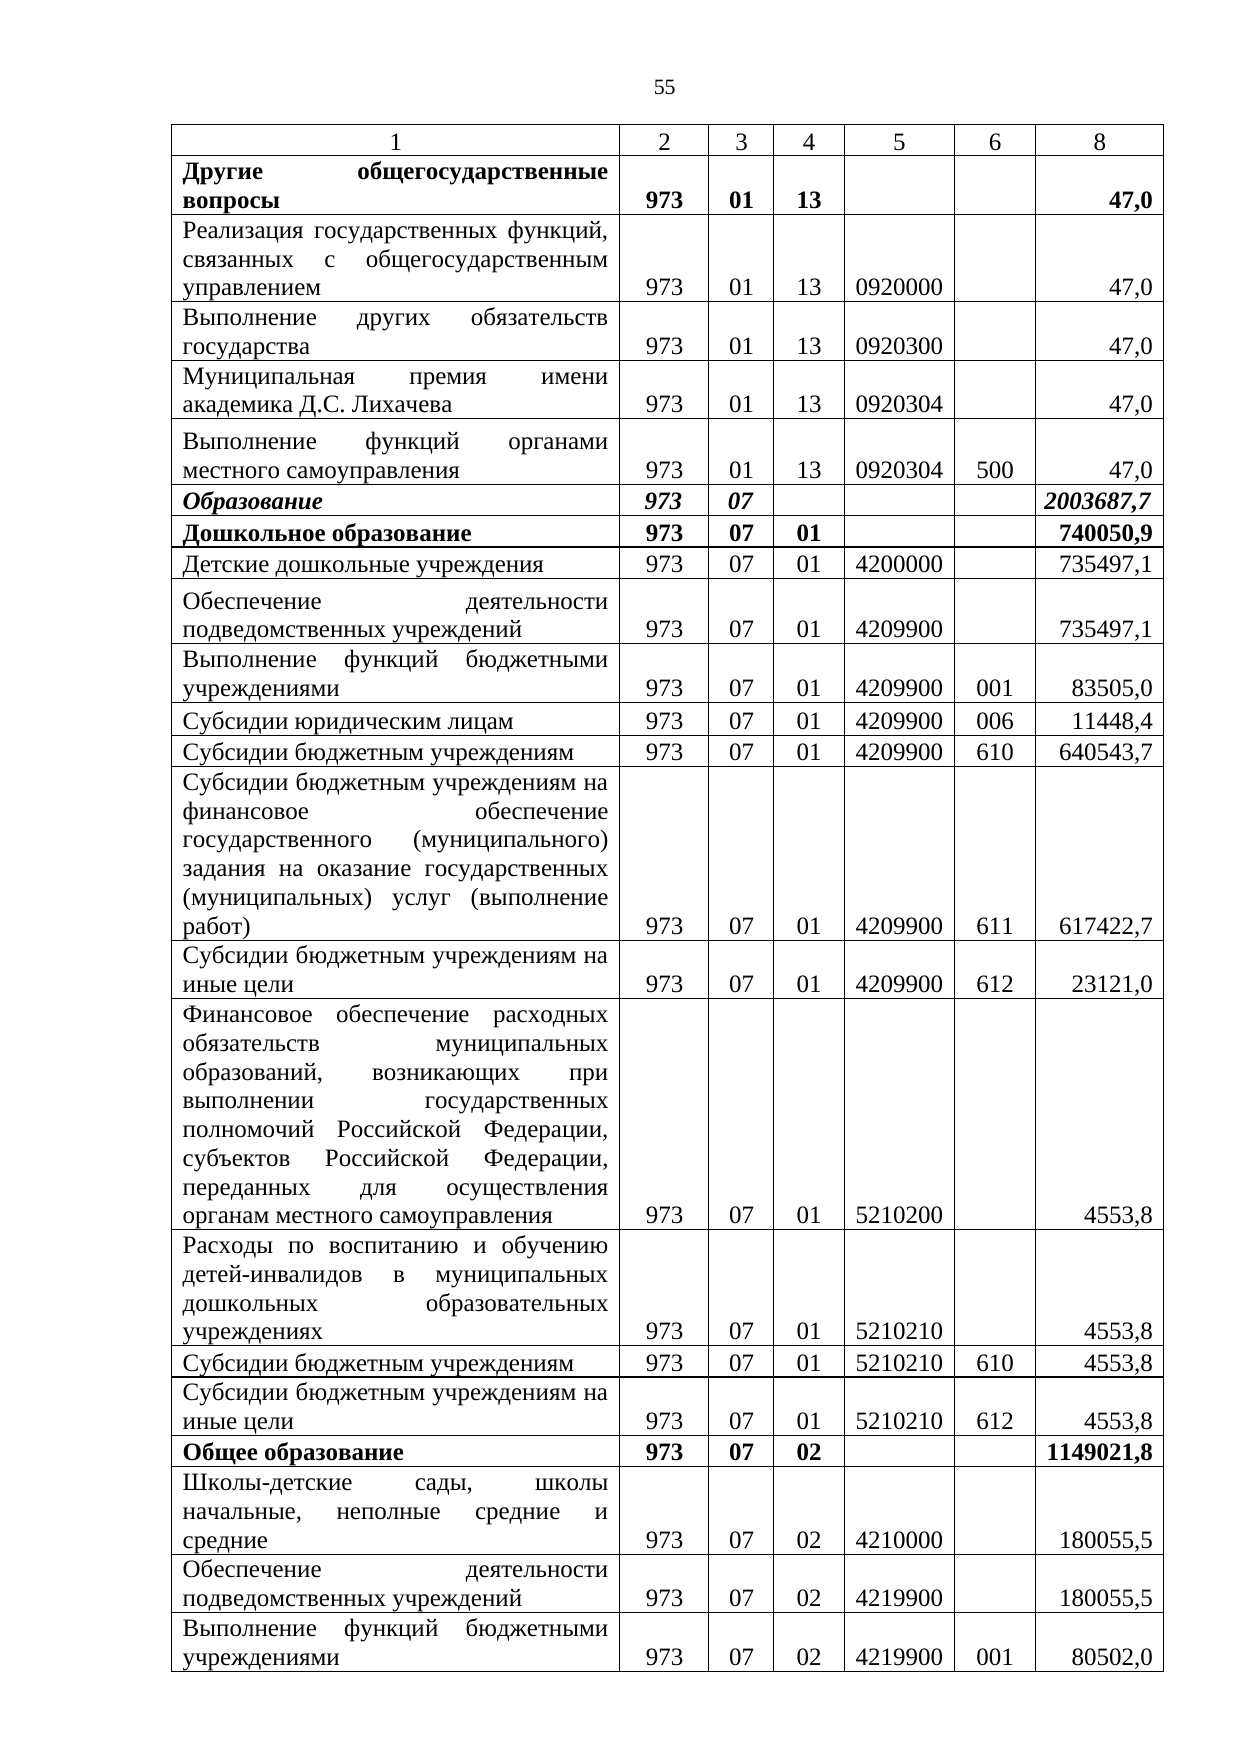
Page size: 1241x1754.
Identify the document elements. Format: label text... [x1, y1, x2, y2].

table_cell 4209900 [845, 644, 954, 702]
table_cell 4209900 [845, 736, 954, 766]
table_cell [1164, 1554, 1213, 1612]
table_cell 4209900 [845, 579, 954, 643]
table_cell 07 [709, 999, 773, 1229]
table_cell 973 [620, 1436, 708, 1466]
table_cell [845, 156, 954, 214]
table_cell 0920000 [845, 215, 954, 301]
table_cell 973 [620, 1346, 708, 1376]
table_cell Общее образование [172, 1436, 619, 1466]
table_cell Выполнение других обязательств государства [172, 302, 619, 360]
table_cell [845, 1436, 954, 1466]
table_cell 4553,8 [1036, 1230, 1163, 1345]
table_cell [774, 485, 844, 515]
table_cell 02 [774, 1555, 844, 1612]
table_cell 4219900 [845, 1555, 954, 1612]
table_header 1 [172, 125, 619, 155]
table_cell 001 [955, 1613, 1035, 1671]
table_cell 973 [620, 736, 708, 766]
table_cell 01 [774, 579, 844, 643]
table_cell Субсидии юридическим лицам [172, 703, 619, 735]
table_cell Выполнение функций органами местного самоуправления [172, 419, 619, 484]
table_cell 13 [774, 361, 844, 418]
table_cell 973 [620, 1555, 708, 1612]
table_cell 973 [620, 941, 708, 998]
table_cell [1164, 418, 1213, 484]
table_cell 973 [620, 999, 708, 1229]
table_cell [955, 1436, 1035, 1466]
table_cell [1164, 1376, 1213, 1435]
table_cell Субсидии бюджетным учреждениям на иные цели [172, 1378, 619, 1435]
table_cell Финансовое обеспечение расходных обязательств муниципальных образований, возникающих при выполнении государственных полномочий Российской Федерации, субъектов Российской Федерации, переданных для осуществления органам местного самоуправления [172, 999, 619, 1229]
table_cell 07 [709, 1230, 773, 1345]
table_cell 01 [774, 516, 844, 546]
table_cell [1164, 301, 1213, 360]
table_cell 973 [620, 1613, 708, 1671]
table_cell 610 [955, 1346, 1035, 1376]
table_cell 973 [620, 215, 708, 301]
table_header 4 [774, 125, 844, 155]
table_cell [1164, 214, 1213, 301]
table_cell 01 [774, 548, 844, 578]
table_cell 4209900 [845, 941, 954, 998]
table_header 2 [620, 125, 708, 155]
table_cell [1164, 1229, 1213, 1345]
table_cell 4210000 [845, 1467, 954, 1553]
table_cell 01 [709, 361, 773, 418]
table_cell Субсидии бюджетным учреждениям [172, 736, 619, 766]
table_cell [955, 548, 1035, 578]
table_cell 973 [620, 1378, 708, 1435]
table_cell 0920304 [845, 419, 954, 484]
table_cell 4209900 [845, 703, 954, 735]
table_header 5 [845, 125, 954, 155]
table_cell [955, 1555, 1035, 1612]
table_cell 01 [774, 736, 844, 766]
table_cell 973 [620, 156, 708, 214]
table_cell 07 [709, 579, 773, 643]
table_cell [1164, 546, 1213, 578]
table_cell 4200000 [845, 548, 954, 578]
table_cell 973 [620, 485, 708, 515]
table_cell [955, 302, 1035, 360]
table_cell Субсидии бюджетным учреждениям на финансовое обеспечение государственного (муниципального) задания на оказание государственных (муниципальных) услуг (выполнение работ) [172, 767, 619, 939]
table_cell [1164, 1612, 1213, 1671]
table_cell 07 [709, 767, 773, 939]
table_cell 973 [620, 644, 708, 702]
table_cell 617422,7 [1036, 767, 1163, 939]
table_cell [1164, 155, 1213, 214]
table_cell 611 [955, 767, 1035, 939]
table_cell 83505,0 [1036, 644, 1163, 702]
table_cell [955, 156, 1035, 214]
table_cell 02 [774, 1467, 844, 1553]
table_cell [1164, 578, 1213, 643]
table_cell 01 [774, 767, 844, 939]
table_cell [1164, 1345, 1213, 1376]
table_cell 07 [709, 1378, 773, 1435]
table_cell 23121,0 [1036, 941, 1163, 998]
table_cell 735497,1 [1036, 548, 1163, 578]
table_cell 740050,9 [1036, 516, 1163, 546]
table_header 8 [1036, 125, 1163, 155]
table_cell 4219900 [845, 1613, 954, 1671]
table_cell 07 [709, 548, 773, 578]
table_cell 01 [774, 941, 844, 998]
table_cell 01 [774, 999, 844, 1229]
table_header [1164, 124, 1213, 155]
table_cell 02 [774, 1613, 844, 1671]
table_cell 973 [620, 302, 708, 360]
table_cell 01 [709, 302, 773, 360]
table_cell 02 [774, 1436, 844, 1466]
table_cell 973 [620, 516, 708, 546]
table_cell 11448,4 [1036, 703, 1163, 735]
table_cell 07 [709, 1346, 773, 1376]
table_cell 640543,7 [1036, 736, 1163, 766]
table_cell 01 [774, 1346, 844, 1376]
table_cell [1164, 766, 1213, 939]
table_cell 973 [620, 1230, 708, 1345]
table_cell Образование [172, 485, 619, 515]
table_cell 973 [620, 767, 708, 939]
table_cell 180055,5 [1036, 1467, 1163, 1553]
table_cell 610 [955, 736, 1035, 766]
table_cell [845, 485, 954, 515]
table_cell 47,0 [1036, 302, 1163, 360]
table_cell 01 [774, 1378, 844, 1435]
table_cell [1164, 515, 1213, 546]
table_cell 47,0 [1036, 419, 1163, 484]
table_cell 973 [620, 579, 708, 643]
table_cell [955, 999, 1035, 1229]
table_cell [1164, 484, 1213, 515]
table_cell 01 [709, 419, 773, 484]
table_cell 07 [709, 1467, 773, 1553]
table_cell 1149021,8 [1036, 1436, 1163, 1466]
table_cell Расходы по воспитанию и обучению детей-инвалидов в муниципальных дошкольных образовательных учреждениях [172, 1230, 619, 1345]
table_cell Выполнение функций бюджетными учреждениями [172, 1613, 619, 1671]
table_cell 01 [774, 703, 844, 735]
table_cell 07 [709, 516, 773, 546]
table_cell 07 [709, 1436, 773, 1466]
table_cell 13 [774, 215, 844, 301]
table_cell 4553,8 [1036, 1378, 1163, 1435]
table_cell 0920300 [845, 302, 954, 360]
table_cell 5210200 [845, 999, 954, 1229]
table_cell 80502,0 [1036, 1613, 1163, 1671]
table_cell [1164, 735, 1213, 766]
table_cell Субсидии бюджетным учреждениям на иные цели [172, 941, 619, 998]
table_cell [1164, 702, 1213, 735]
table_cell 001 [955, 644, 1035, 702]
table_cell Выполнение функций бюджетными учреждениями [172, 644, 619, 702]
table_cell 01 [774, 644, 844, 702]
table_cell 01 [709, 215, 773, 301]
table_cell 2003687,7 [1036, 485, 1163, 515]
table_cell 5210210 [845, 1230, 954, 1345]
table_cell 4553,8 [1036, 1346, 1163, 1376]
table_cell 180055,5 [1036, 1555, 1163, 1612]
table_cell 47,0 [1036, 215, 1163, 301]
table_cell 006 [955, 703, 1035, 735]
table_cell [1164, 360, 1213, 418]
table_cell [955, 579, 1035, 643]
table_cell Другие общегосударственные вопросы [172, 156, 619, 214]
table_cell Субсидии бюджетным учреждениям [172, 1346, 619, 1376]
table_cell [1164, 998, 1213, 1229]
table_cell 47,0 [1036, 361, 1163, 418]
table_cell [1164, 1466, 1213, 1553]
table_cell 500 [955, 419, 1035, 484]
table_cell [955, 215, 1035, 301]
table_cell Дошкольное образование [172, 516, 619, 546]
table_cell 13 [774, 302, 844, 360]
table_cell Школы-детские сады, школы начальные, неполные средние и средние [172, 1467, 619, 1553]
table_cell 735497,1 [1036, 579, 1163, 643]
table_cell 13 [774, 156, 844, 214]
table_cell 07 [709, 736, 773, 766]
table_header 6 [955, 125, 1035, 155]
table_cell Детские дошкольные учреждения [172, 548, 619, 578]
table_cell 5210210 [845, 1378, 954, 1435]
table_cell Муниципальная премия имени академика Д.С. Лихачева [172, 361, 619, 418]
table_cell 07 [709, 1555, 773, 1612]
table_cell 07 [709, 485, 773, 515]
table_cell 973 [620, 361, 708, 418]
table_cell 4553,8 [1036, 999, 1163, 1229]
table_cell [955, 361, 1035, 418]
table_cell 612 [955, 1378, 1035, 1435]
table_cell 0920304 [845, 361, 954, 418]
table_cell 07 [709, 644, 773, 702]
table_cell [1164, 1435, 1213, 1466]
table_cell Обеспечение деятельности подведомственных учреждений [172, 1555, 619, 1612]
table_cell 13 [774, 419, 844, 484]
table_cell Обеспечение деятельности подведомственных учреждений [172, 579, 619, 643]
table_cell 4209900 [845, 767, 954, 939]
table_cell 973 [620, 1467, 708, 1553]
table_cell 973 [620, 419, 708, 484]
table_cell [955, 516, 1035, 546]
table_cell 07 [709, 703, 773, 735]
table_cell 07 [709, 1613, 773, 1671]
table_cell Реализация государственных функций, связанных с общегосударственным управлением [172, 215, 619, 301]
table_cell [845, 516, 954, 546]
table_cell [955, 485, 1035, 515]
table_cell 01 [774, 1230, 844, 1345]
table_cell 5210210 [845, 1346, 954, 1376]
table_cell 07 [709, 941, 773, 998]
table_cell [1164, 940, 1213, 998]
table_header 3 [709, 125, 773, 155]
table_cell [955, 1467, 1035, 1553]
table_cell 973 [620, 548, 708, 578]
table_cell 973 [620, 703, 708, 735]
table_cell 47,0 [1036, 156, 1163, 214]
table_cell [955, 1230, 1035, 1345]
table_cell 01 [709, 156, 773, 214]
table_cell 612 [955, 941, 1035, 998]
table_cell [1164, 643, 1213, 702]
